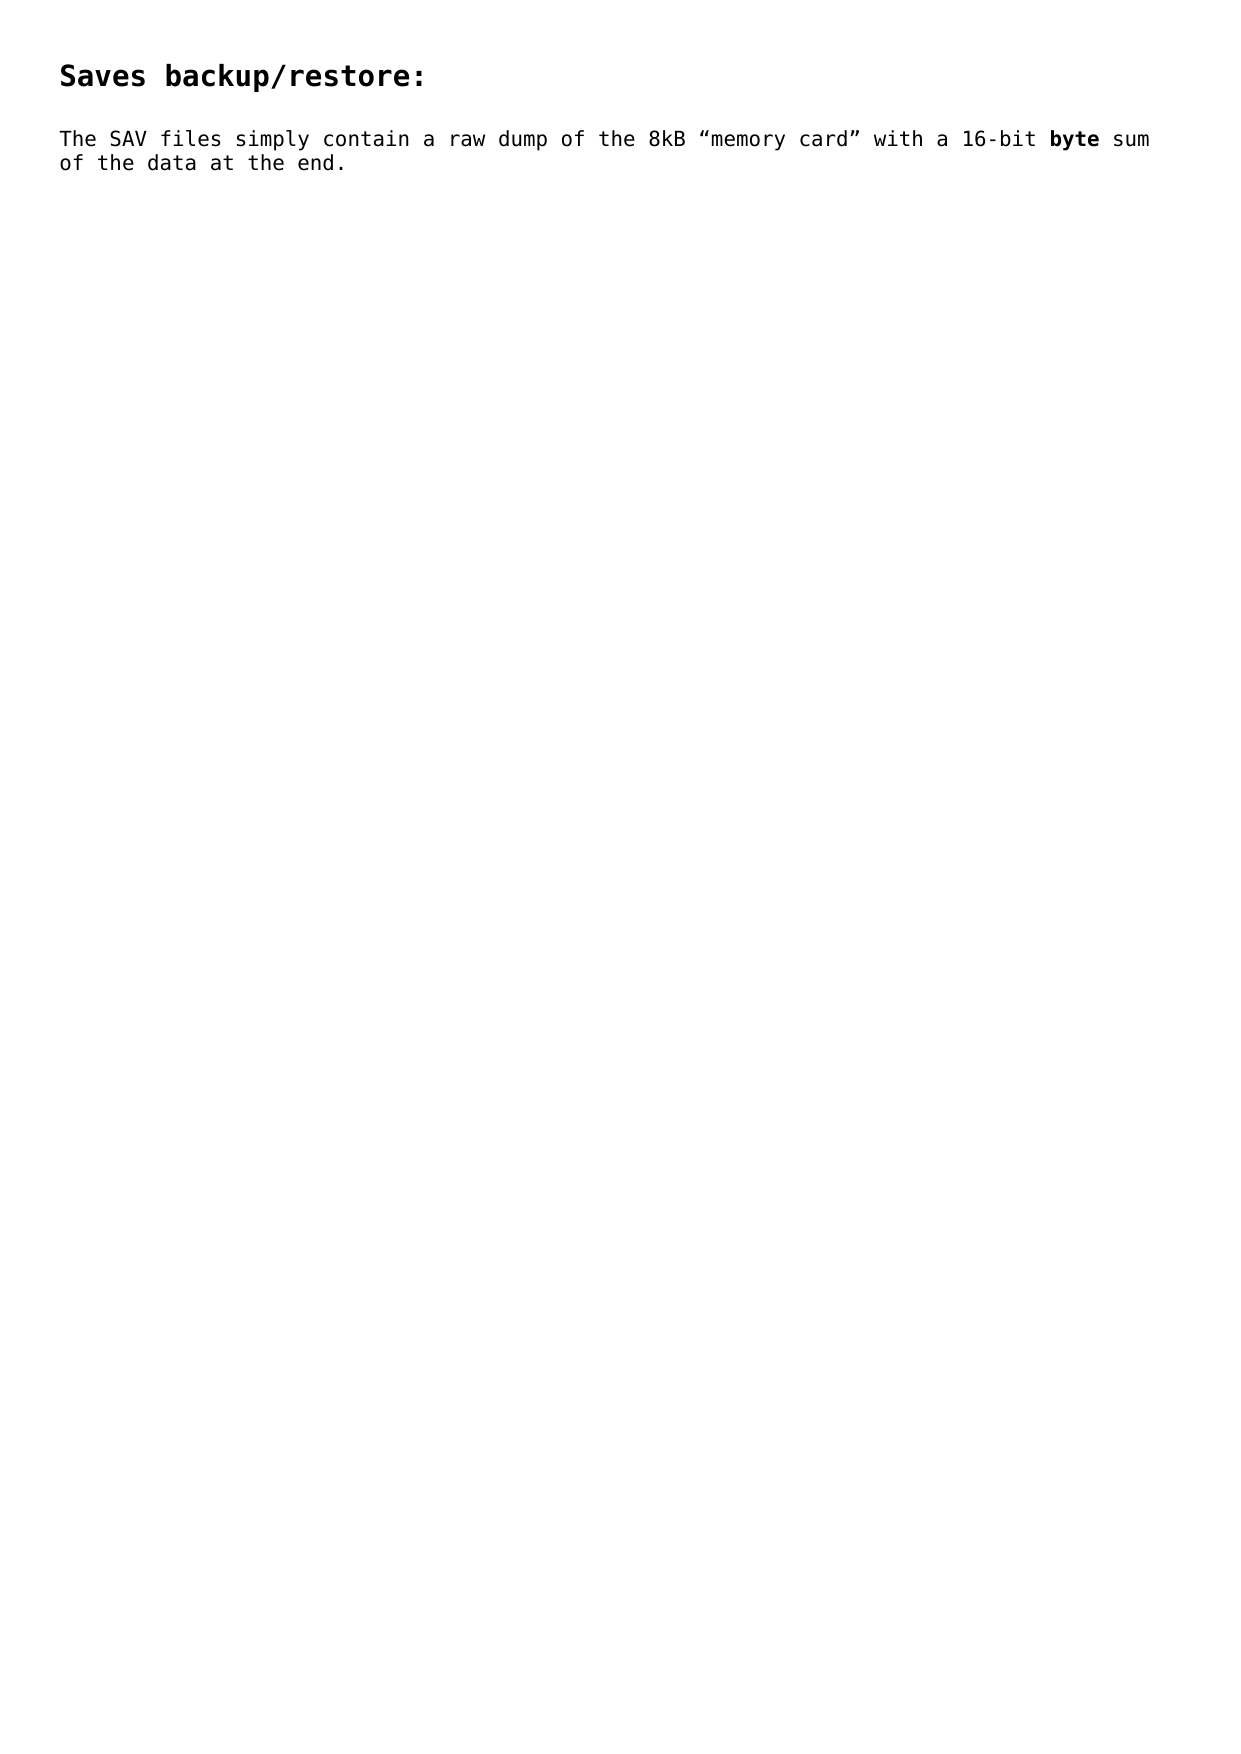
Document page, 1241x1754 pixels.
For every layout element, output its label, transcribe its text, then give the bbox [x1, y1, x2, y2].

text The SAV files simply contain a raw dump of the 8kB “memory card” with a 16-bit byte sum of the data at the end. [59, 127, 1181, 176]
text Saves backup/restore: [59, 59, 1181, 93]
